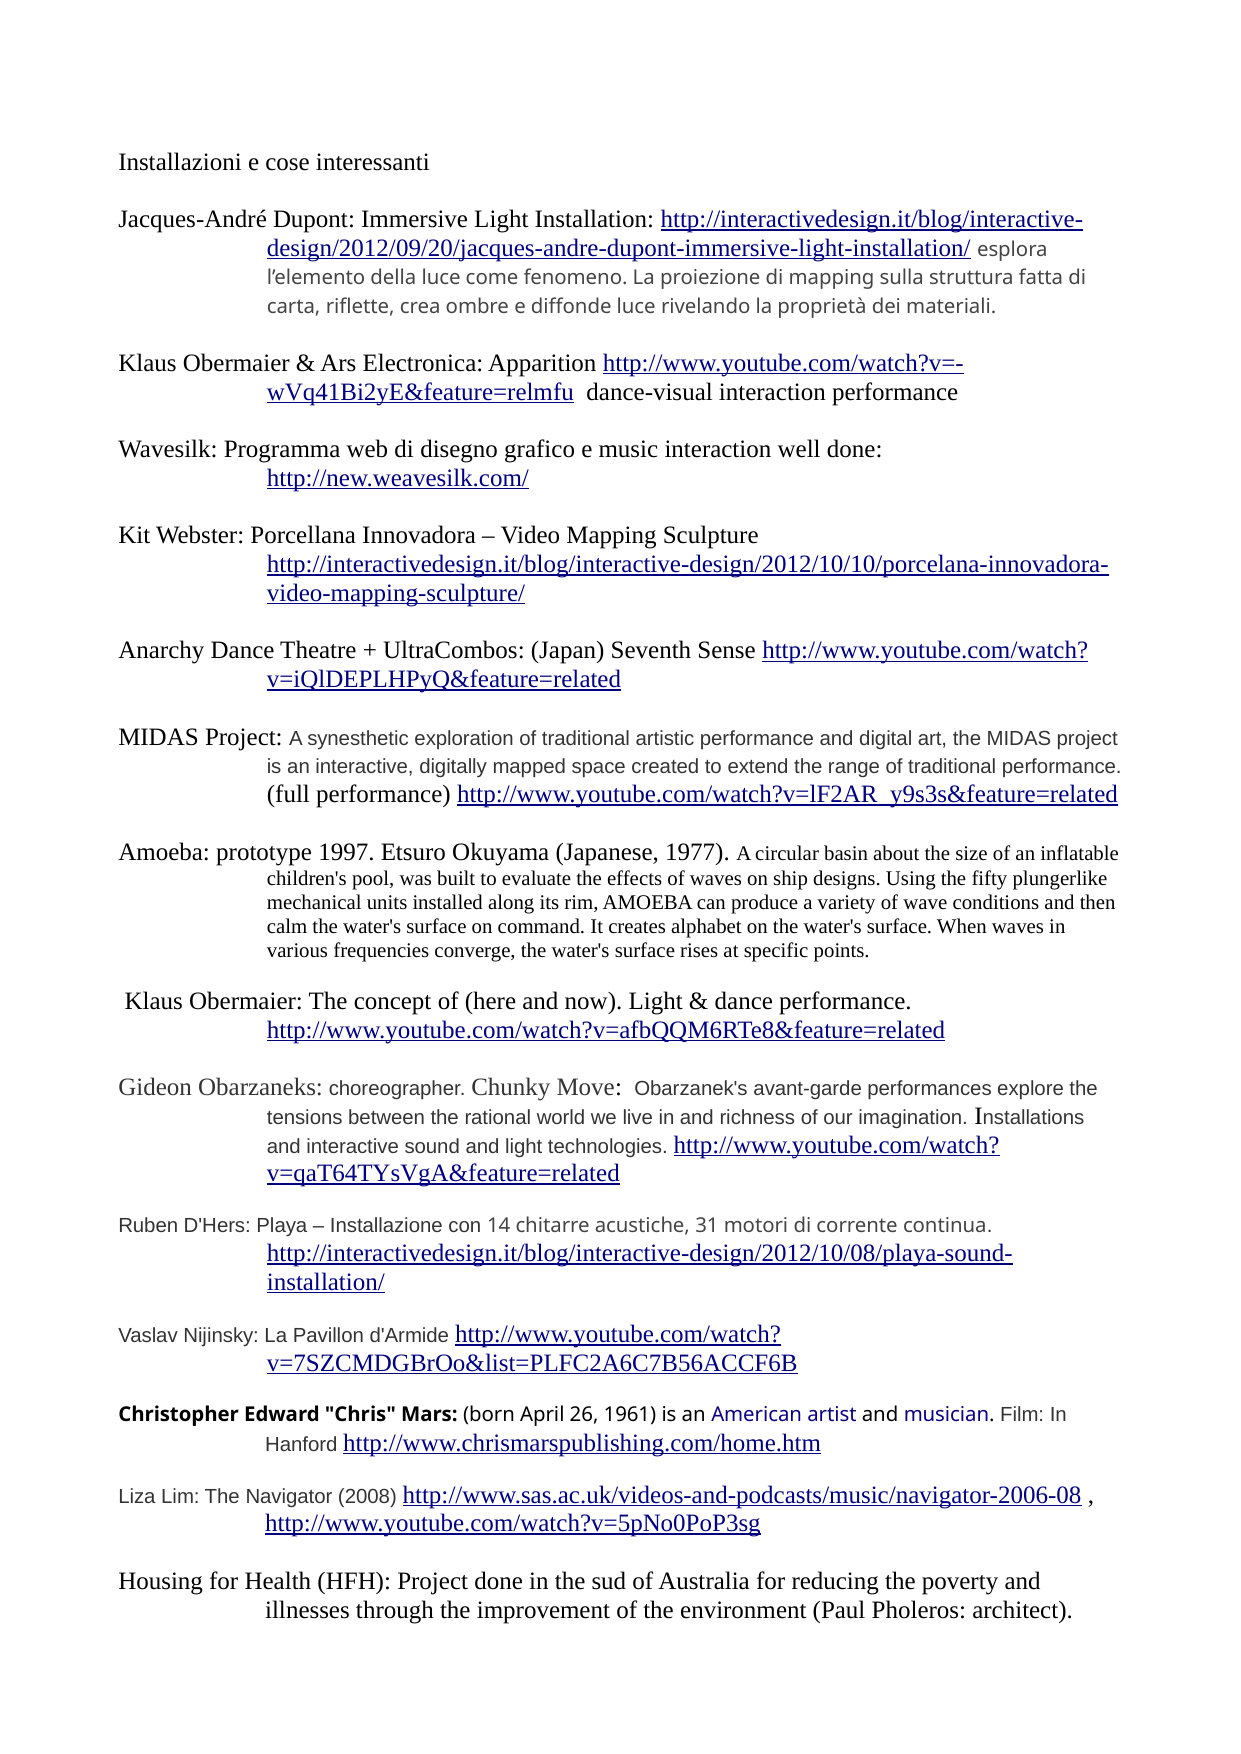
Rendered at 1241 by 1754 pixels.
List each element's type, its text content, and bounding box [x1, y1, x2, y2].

text Klaus Obermaier & Ars Electronica: Apparition http://www.youtube.com/watch?v=-wVq41Bi2yE&feature=relmfu dance-visual interaction performance [118, 348, 1122, 406]
text Amoeba: prototype 1997. Etsuro Okuyama (Japanese, 1977). A circular basin about the size of an inflatable children's pool, was built to evaluate the effects of waves on ship designs. Using the fifty plungerlike mechanical units installed along its rim, AMOEBA can produce a variety of wave conditions and then calm the water's surface on command. It creates alphabet on the water's surface. When waves in various frequencies converge, the water's surface rises at specific points. [118, 837, 1122, 962]
text Gideon Obarzaneks: choreographer. Chunky Move: Obarzanek's avant-garde performances explore the tensions between the rational world we live in and richness of our imagination. Installations and interactive sound and light technologies. http://www.youtube.com/watch?v=qaT64TYsVgA&feature=related [118, 1072, 1122, 1187]
text Ruben D'Hers: Playa – Installazione con 14 chitarre acustiche, 31 motori di corrente continua. http://interactivedesign.it/blog/interactive-design/2012/10/08/playa-sound-installation/ [118, 1211, 1122, 1296]
text Christopher Edward "Chris" Mars: (born April 26, 1961) is an American artist and musician. Film: In Hanford http://www.chrismarspublishing.com/home.htm [118, 1400, 1122, 1456]
text MIDAS Project: A synesthetic exploration of traditional artistic performance and digital art, the MIDAS project is an interactive, digitally mapped space created to extend the range of traditional performance. (full performance) http://www.youtube.com/watch?v=lF2AR_y9s3s&feature=related [118, 722, 1122, 808]
text Jacques-André Dupont: Immersive Light Installation: http://interactivedesign.it/blog/interactive-design/2012/09/20/jacques-andre-dupont-immersive-light-installation/ esplora l’elemento della luce come fenomeno. La proiezione di mapping sulla struttura fatta di carta, riflette, crea ombre e diffonde luce rivelando la proprietà dei materiali. [118, 204, 1122, 319]
text Liza Lim: The Navigator (2008) http://www.sas.ac.uk/videos-and-podcasts/music/navigator-2006-08 , http://www.youtube.com/watch?v=5pNo0PoP3sg [118, 1480, 1122, 1537]
text Vaslav Nijinsky: La Pavillon d'Armide http://www.youtube.com/watch?v=7SZCMDGBrOo&list=PLFC2A6C7B56ACCF6B [118, 1319, 1122, 1377]
text Wavesilk: Programma web di disegno grafico e music interaction well done: http://new.weavesilk.com/ [118, 434, 1122, 492]
text Housing for Health (HFH): Project done in the sud of Australia for reducing the poverty and illnesses through the improvement of the environment (Paul Pholeros: architect). [118, 1566, 1122, 1623]
text Installazioni e cose interessanti [118, 147, 1122, 176]
text Klaus Obermaier: The concept of (here and now). Light & dance performance. http://www.youtube.com/watch?v=afbQQM6RTe8&feature=related [118, 986, 1122, 1043]
text Anarchy Dance Theatre + UltraCombos: (Japan) Seventh Sense http://www.youtube.com/watch?v=iQlDEPLHPyQ&feature=related [118, 636, 1122, 693]
text Kit Webster: Porcellana Innovadora – Video Mapping Sculpture http://interactivedesign.it/blog/interactive-design/2012/10/10/porcelana-innovadora-video-mapping-sculpture/ [118, 521, 1122, 607]
